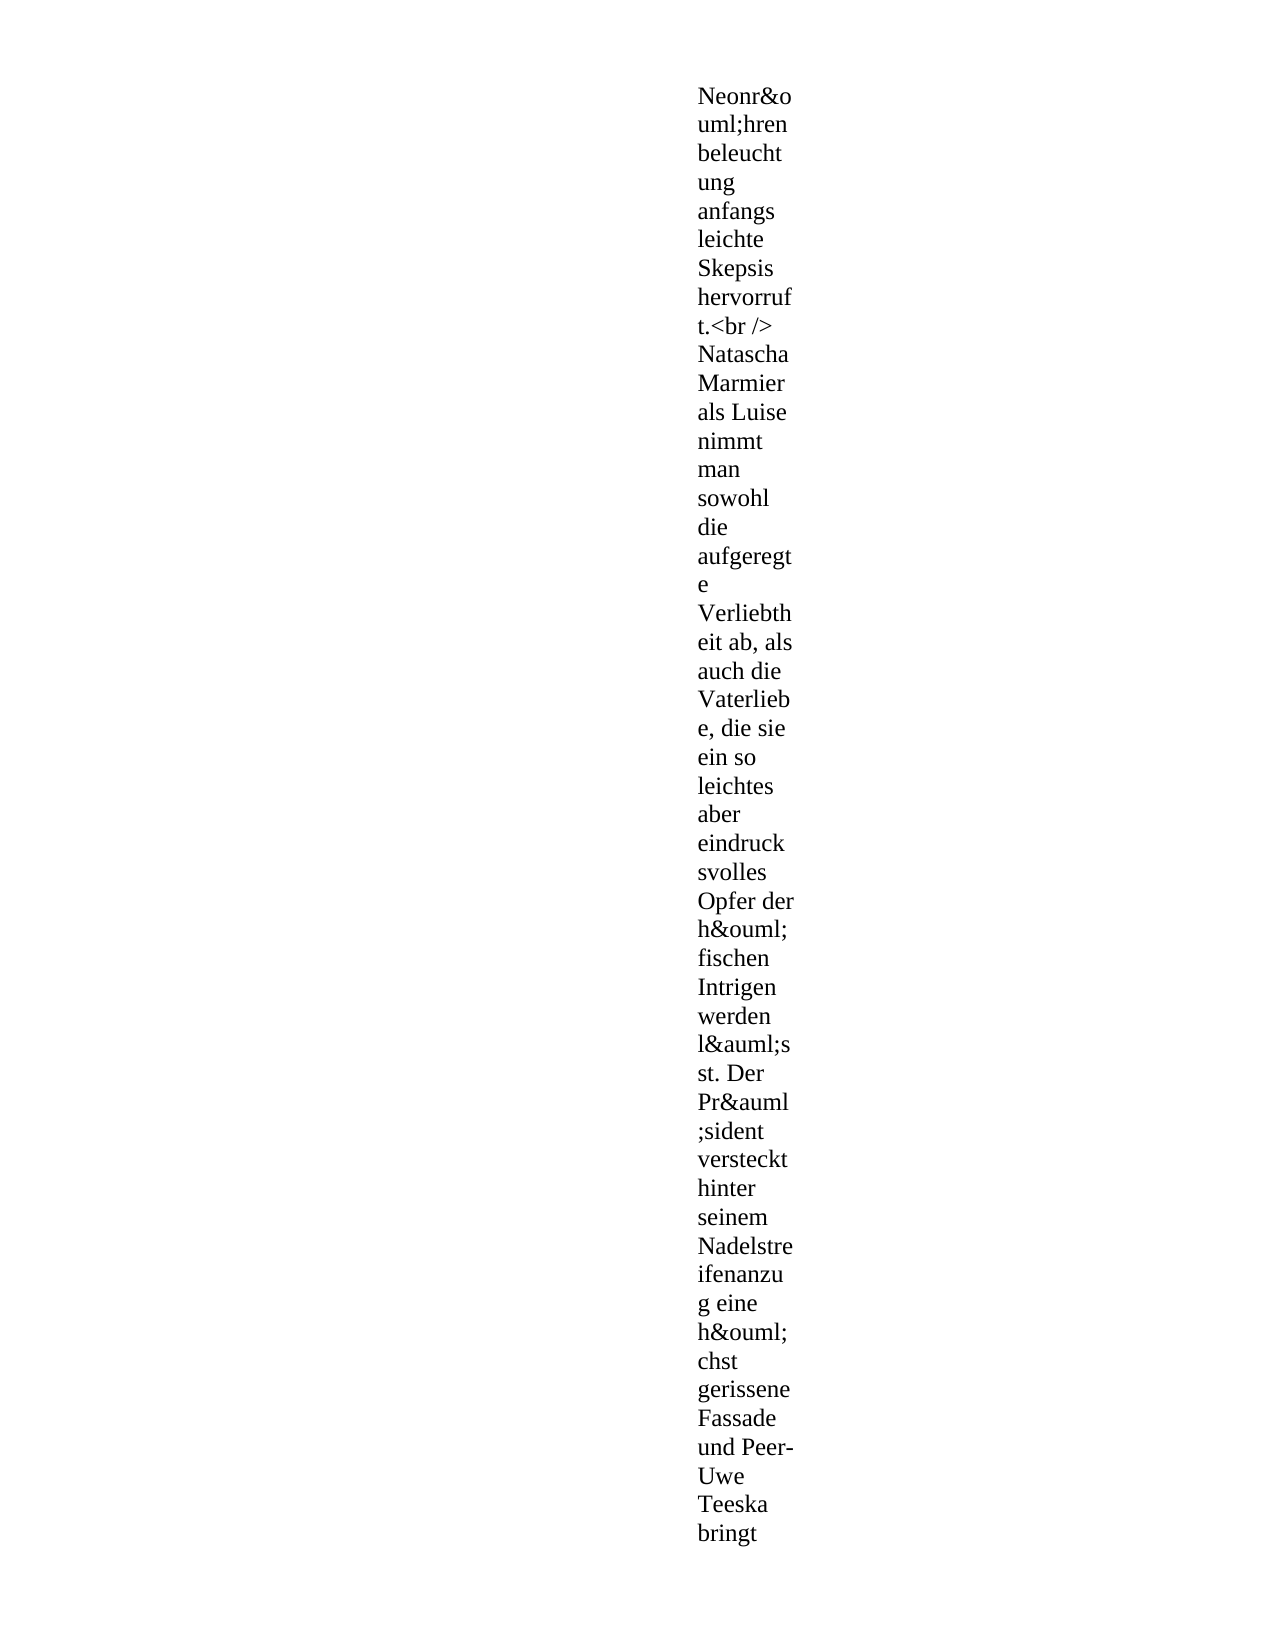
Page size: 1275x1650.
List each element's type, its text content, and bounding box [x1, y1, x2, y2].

table_cell [367, 75, 475, 1553]
table_cell Neonr&ouml;hrenbeleuchtung anfangs leichte Skepsis hervorruft.<br /> Natascha Marmier als Luise nimmt man sowohl die aufgeregte Verliebtheit ab, als auch die Vaterliebe, die sie ein so leichtes aber eindrucksvolles Opfer der h&ouml;fischen Intrigen werden l&auml;sst. Der Pr&auml;sident versteckt hinter seinem Nadelstreifenanzug eine h&ouml;chst gerissene Fassade und Peer-Uwe Teeska bringt [692, 75, 800, 1553]
table_cell [908, 75, 1017, 1553]
table_cell [475, 75, 583, 1553]
table_cell [258, 75, 367, 1553]
table_cell [150, 75, 258, 1553]
table_cell [1017, 75, 1125, 1553]
table_cell [800, 75, 908, 1553]
table_cell [583, 75, 692, 1553]
